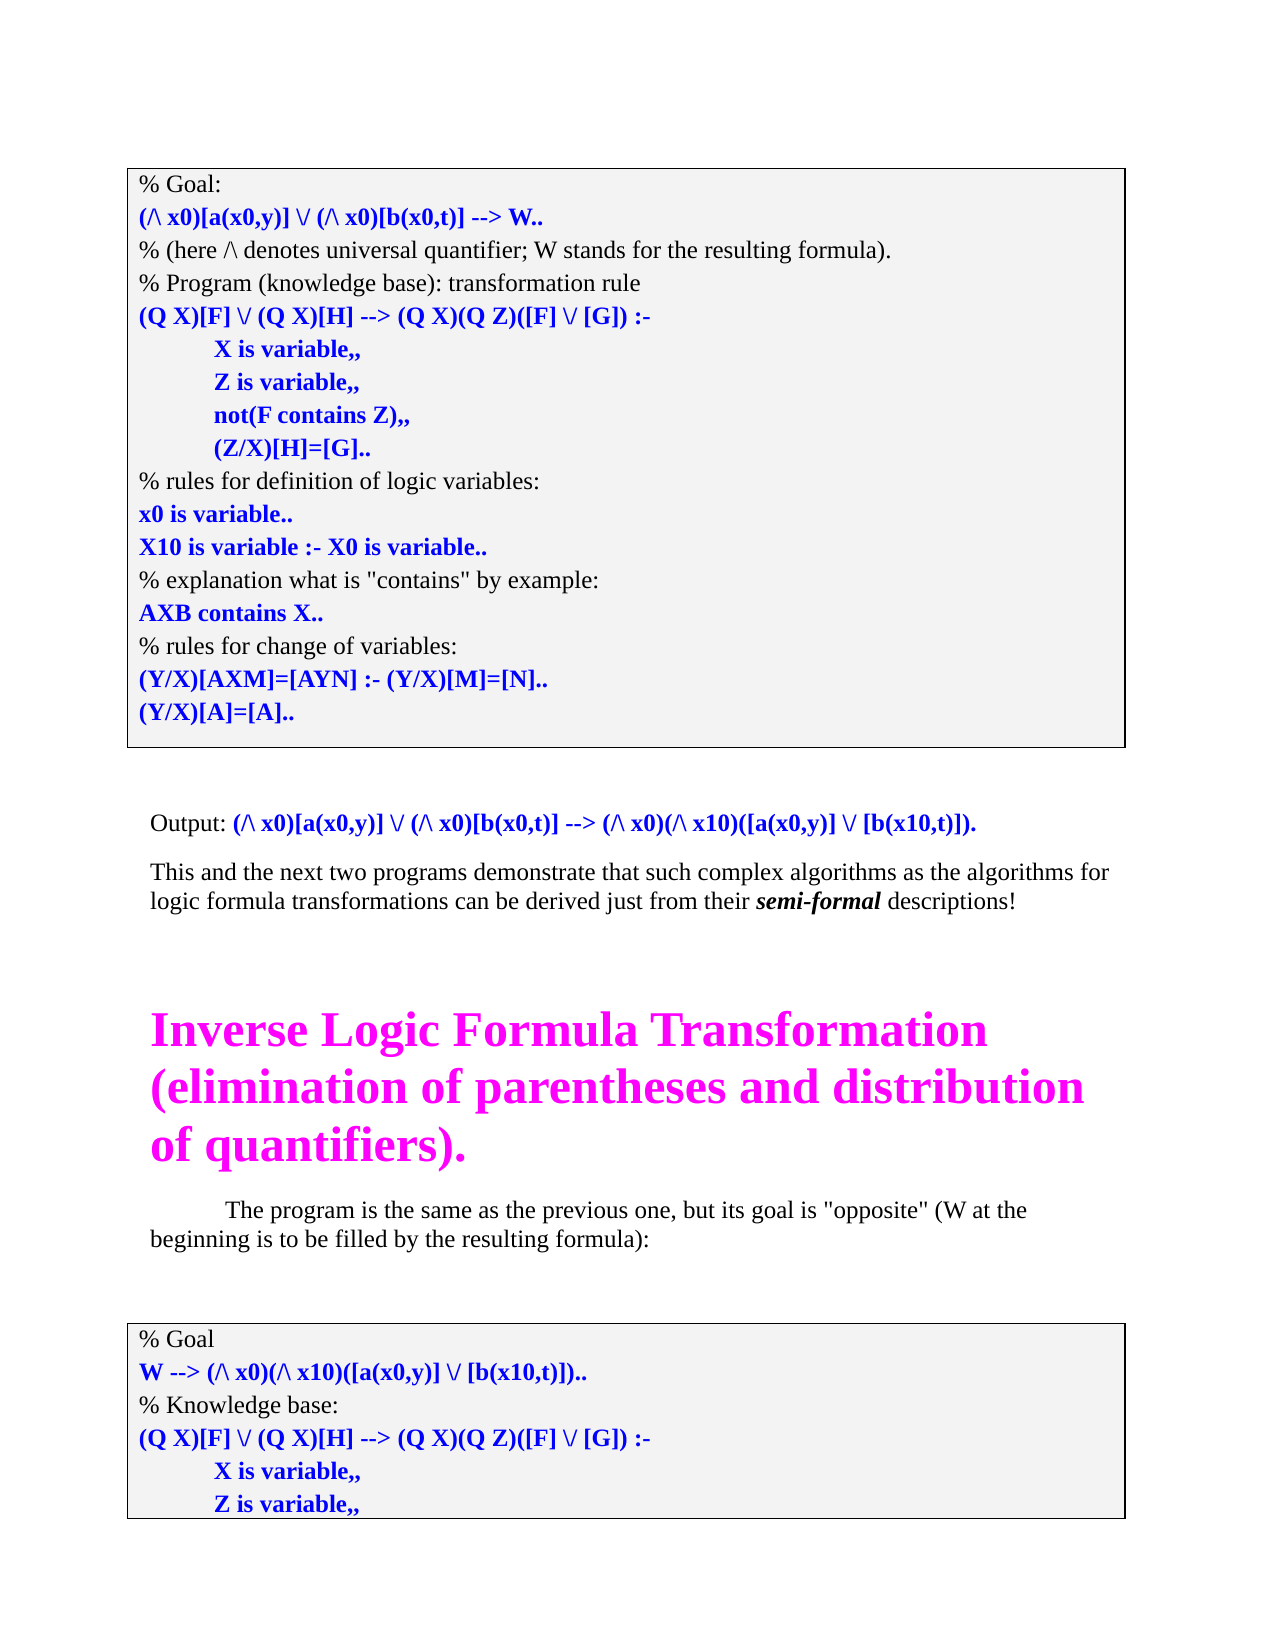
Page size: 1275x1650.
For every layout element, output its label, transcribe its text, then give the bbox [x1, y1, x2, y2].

text This and the next two programs demonstrate that such complex algorithms as the algorithms for logic formula transformations can be derived just from their semi-formal descriptions! [150, 857, 1125, 915]
table_header % Goal: (/\ x0)[a(x0,y)] \/ (/\ x0)[b(x0,t)] --> W.. % (here /\ denotes universal quantifier; W stands for the resulting formula). % Program (knowledge base): transformation rule (Q X)[F] \/ (Q X)[H] --> (Q X)(Q Z)([F] \/ [G]) :- X is variable,, Z is variable,, not(F contains Z),, (Z/X)[H]=[G].. % rules for definition of logic variables: x0 is variable.. X10 is variable :- X0 is variable.. % explanation what is "contains" by example: AXB contains X.. % rules for change of variables: (Y/X)[AXM]=[AYN] :- (Y/X)[M]=[N].. (Y/X)[A]=[A].. [128, 169, 1124, 747]
subtitle Inverse Logic Formula Transformation (elimination of parentheses and distribution of quantifiers). [150, 1000, 1125, 1172]
table_header % Goal W --> (/\ x0)(/\ x10)([a(x0,y)] \/ [b(x10,t)]).. % Knowledge base: (Q X)[F] \/ (Q X)[H] --> (Q X)(Q Z)([F] \/ [G]) :- X is variable,, Z is variable,, [128, 1324, 1124, 1518]
text Output: (/\ x0)[a(x0,y)] \/ (/\ x0)[b(x0,t)] --> (/\ x0)(/\ x10)([a(x0,y)] \/ [b(x10,t)]). [150, 808, 1125, 836]
text The program is the same as the previous one, but its goal is "opposite" (W at the beginning is to be filled by the resulting formula): [150, 1195, 1125, 1253]
